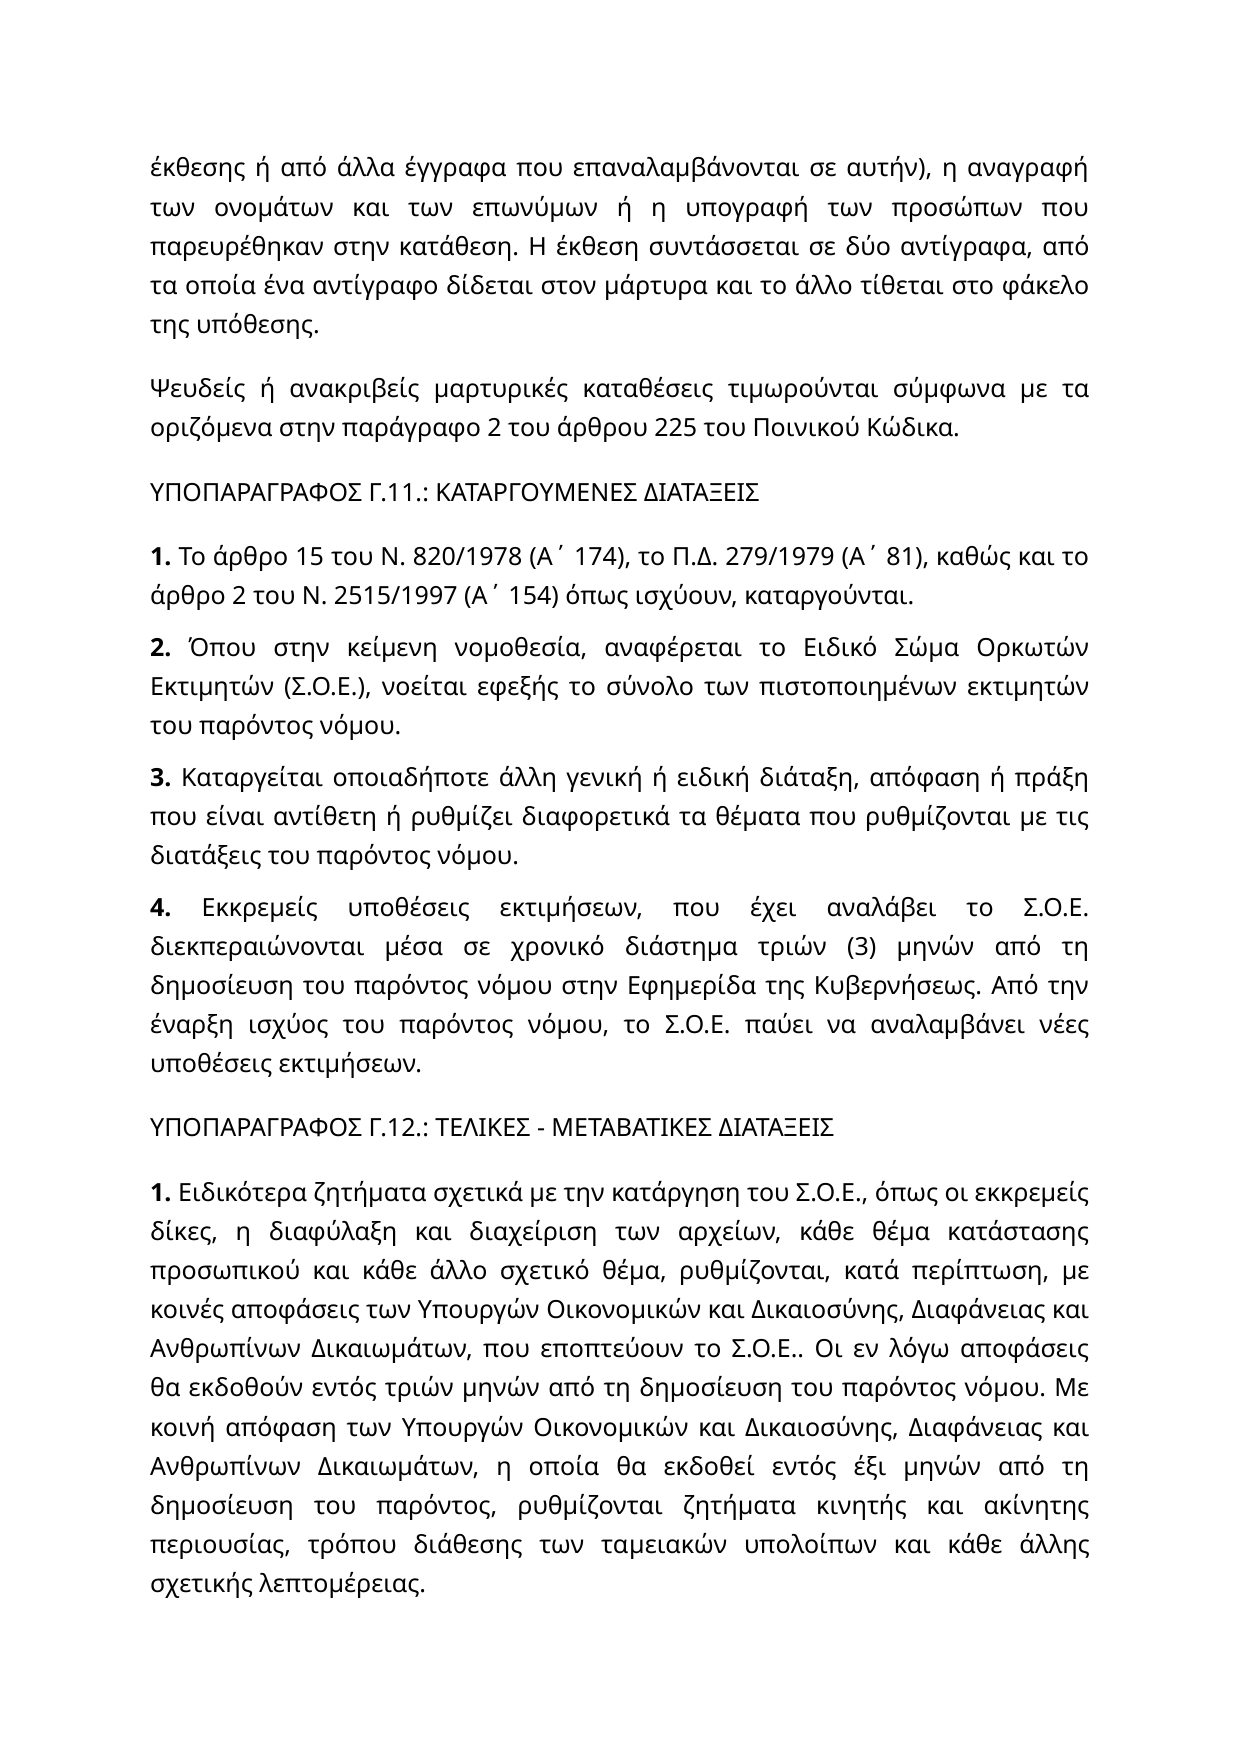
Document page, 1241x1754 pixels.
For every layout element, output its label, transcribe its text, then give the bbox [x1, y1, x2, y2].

text Ψευδείς ή ανακριβείς μαρτυρικές καταθέσεις τιμωρούνται σύμφωνα με τα οριζόμενα στην παράγραφο 2 του άρθρου 225 του Ποινικού Κώδικα. [150, 371, 1090, 444]
text ΥΠΟΠΑΡΑΓΡΑΦΟΣ Γ.11.: ΚΑΤΑΡΓΟΥΜΕΝΕΣ ΔΙΑΤΑΞΕΙΣ [150, 474, 1090, 508]
text 1. Ειδικότερα ζητήματα σχετικά με την κατάργηση του Σ.Ο.Ε., όπως οι εκκρεμείς δίκες, η διαφύλαξη και διαχείριση των αρχείων, κάθε θέμα κατάστασης προσωπικού και κάθε άλλο σχετικό θέμα, ρυθμίζονται, κατά περίπτωση, με κοινές αποφάσεις των Υπουργών Οικονομικών και Δικαιοσύνης, Διαφάνειας και Ανθρωπίνων Δικαιωμάτων, που εποπτεύουν το Σ.Ο.Ε.. Οι εν λόγω αποφάσεις θα εκδοθούν εντός τριών μηνών από τη δημοσίευση του παρόντος νόμου. Με κοινή απόφαση των Υπουργών Οικονομικών και Δικαιοσύνης, Διαφάνειας και Ανθρωπίνων Δικαιωμάτων, η οποία θα εκδοθεί εντός έξι μηνών από τη δημοσίευση του παρόντος, ρυθμίζονται ζητήματα κινητής και ακίνητης περιουσίας, τρόπου διάθεσης των τα­μειακών υπολοίπων και κάθε άλλης σχετικής λεπτομέρειας. [150, 1174, 1090, 1600]
text 3. Καταργείται οποιαδήποτε άλλη γενική ή ειδική διάταξη, απόφαση ή πράξη που είναι αντίθετη ή ρυθμίζει διαφορετικά τα θέματα που ρυθμίζονται με τις διατάξεις του παρόντος νόμου. [150, 759, 1090, 872]
text 2. Όπου στην κείμενη νομοθεσία, αναφέρεται το Ειδικό Σώμα Ορκωτών Εκτιμητών (Σ.Ο.Ε.), νοείται εφεξής το σύνολο των πιστοποιημένων εκτιμητών του παρόντος νόμου. [150, 629, 1090, 742]
text 4. Εκκρεμείς υποθέσεις εκτιμήσεων, που έχει αναλάβει το Σ.Ο.Ε. διεκπεραιώνονται μέσα σε χρονικό διάστημα τριών (3) μηνών από τη δημοσίευση του παρόντος νόμου στην Εφημερίδα της Κυβερνήσεως. Από την έναρξη ισχύος του παρόντος νόμου, το Σ.Ο.Ε. παύει να αναλαμβάνει νέες υποθέσεις εκτιμήσεων. [150, 889, 1090, 1080]
text ΥΠΟΠΑΡΑΓΡΑΦΟΣ Γ.12.: ΤΕΛΙΚΕΣ - ΜΕΤΑΒΑΤΙΚΕΣ ΔΙΑΤΑΞΕΙΣ [150, 1110, 1090, 1144]
text 1. Το άρθρο 15 του Ν. 820/1978 (Α΄ 174), το Π.Δ. 279/1979 (Α΄ 81), καθώς και το άρθρο 2 του Ν. 2515/1997 (Α΄ 154) όπως ισχύουν, καταργούνται. [150, 538, 1090, 612]
text έκθεσης ή από άλλα έγγραφα που επαναλαμβάνονται σε αυτήν), η αναγραφή των ονομάτων και των επωνύμων ή η υπογραφή των προσώπων που παρευρέθηκαν στην κατάθεση. Η έκθεση συντάσσεται σε δύο αντίγραφα, από τα οποία ένα αντίγραφο δίδεται στον μάρτυρα και το άλλο τίθεται στο φάκελο της υπόθεσης. [150, 150, 1090, 341]
